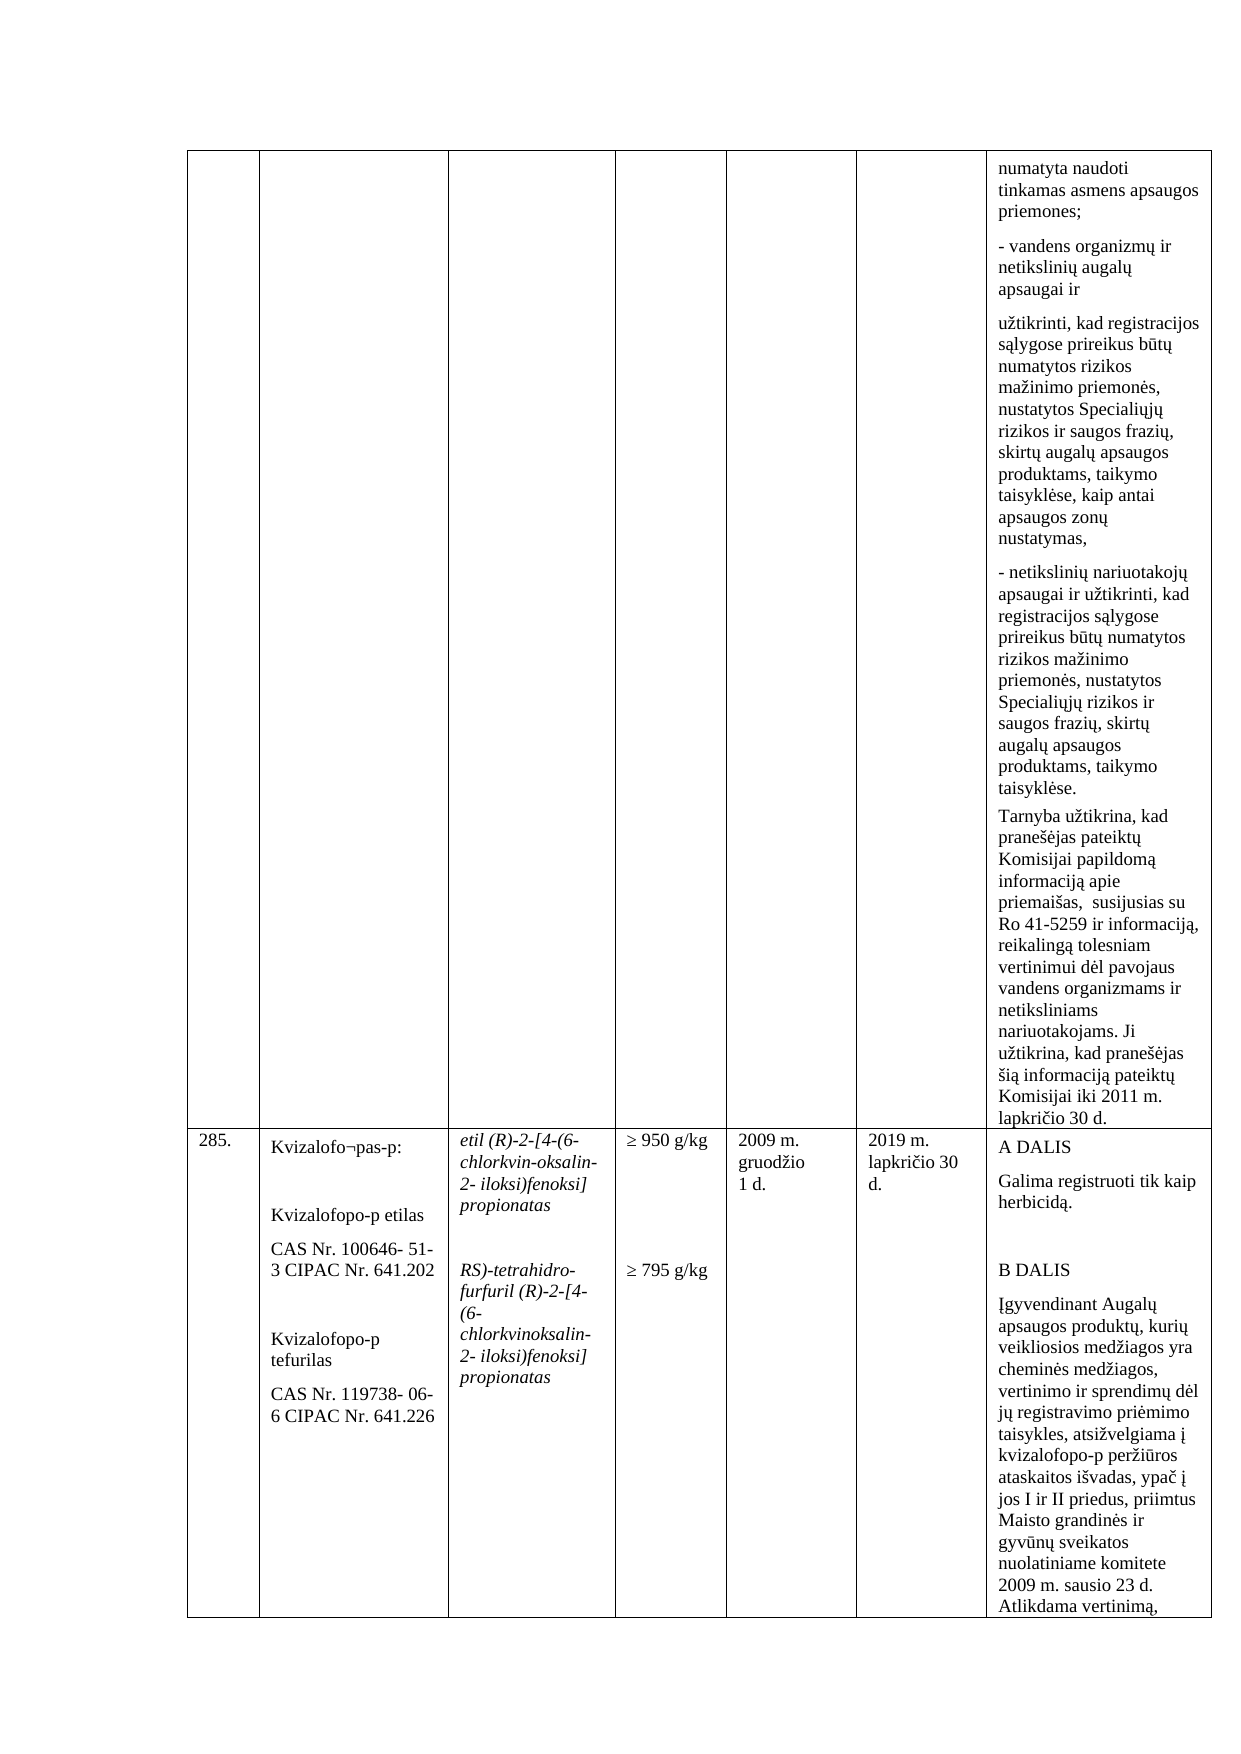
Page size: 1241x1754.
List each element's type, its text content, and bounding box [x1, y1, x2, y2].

table_cell [857, 151, 986, 1128]
table_cell numatyta naudoti tinkamas asmens apsaugos priemones; - vandens organizmų ir netikslinių augalų apsaugai ir užtikrinti, kad registracijos sąlygose prireikus būtų numatytos rizikos mažinimo priemonės, nustatytos Specialiųjų rizikos ir saugos frazių, skirtų augalų apsaugos produktams, taikymo taisyklėse, kaip antai apsaugos zonų nustatymas, - netikslinių nariuotakojų apsaugai ir užtikrinti, kad registracijos sąlygose prireikus būtų numatytos rizikos mažinimo priemonės, nustatytos Specialiųjų rizikos ir saugos frazių, skirtų augalų apsaugos produktams, taikymo taisyklėse. Tarnyba užtikrina, kad pranešėjas pateiktų Komisijai papildomą informaciją apie priemaišas, susijusias su Ro 41-5259 ir informaciją, reikalingą tolesniam vertinimui dėl pavojaus vandens organizmams ir netiksliniams nariuotakojams. Ji užtikrina, kad pranešėjas šią informaciją pateiktų Komisijai iki 2011 m. lapkričio 30 d. [987, 151, 1211, 1128]
table_cell [616, 151, 726, 1128]
table_cell etil (R)-2-[4-(6- chlorkvin-oksalin-2- iloksi)fenoksi] propionatas RS)-tetrahidro-furfuril (R)-2-[4-(6- chlorkvinoksalin-2- iloksi)fenoksi] propionatas [449, 1129, 615, 1617]
table_cell Kvizalofo¬pas-p: Kvizalofopo-p etilas CAS Nr. 100646- 51-3 CIPAC Nr. 641.202 Kvizalofopo-p tefurilas CAS Nr. 119738- 06-6 CIPAC Nr. 641.226 [260, 1129, 448, 1617]
table_cell [727, 151, 856, 1128]
table_cell A DALIS Galima registruoti tik kaip herbicidą. B DALIS Įgyvendinant Augalų apsaugos produktų, kurių veikliosios medžiagos yra cheminės medžiagos, vertinimo ir sprendimų dėl jų registravimo priėmimo taisykles, atsižvelgiama į kvizalofopo-p peržiūros ataskaitos išvadas, ypač į jos I ir II priedus, priimtus Maisto grandinės ir gyvūnų sveikatos nuolatiniame komitete 2009 m. sausio 23 d. Atlikdama vertinimą, [987, 1129, 1211, 1617]
table_cell [188, 151, 259, 1128]
table_cell 285. [188, 1129, 259, 1617]
table_cell 2009 m. gruodžio 1 d. [727, 1129, 856, 1617]
table_cell [260, 151, 448, 1128]
table_cell 2019 m. lapkričio 30 d. [857, 1129, 986, 1617]
table_cell ≥ 950 g/kg ≥ 795 g/kg [616, 1129, 726, 1617]
table_cell [449, 151, 615, 1128]
